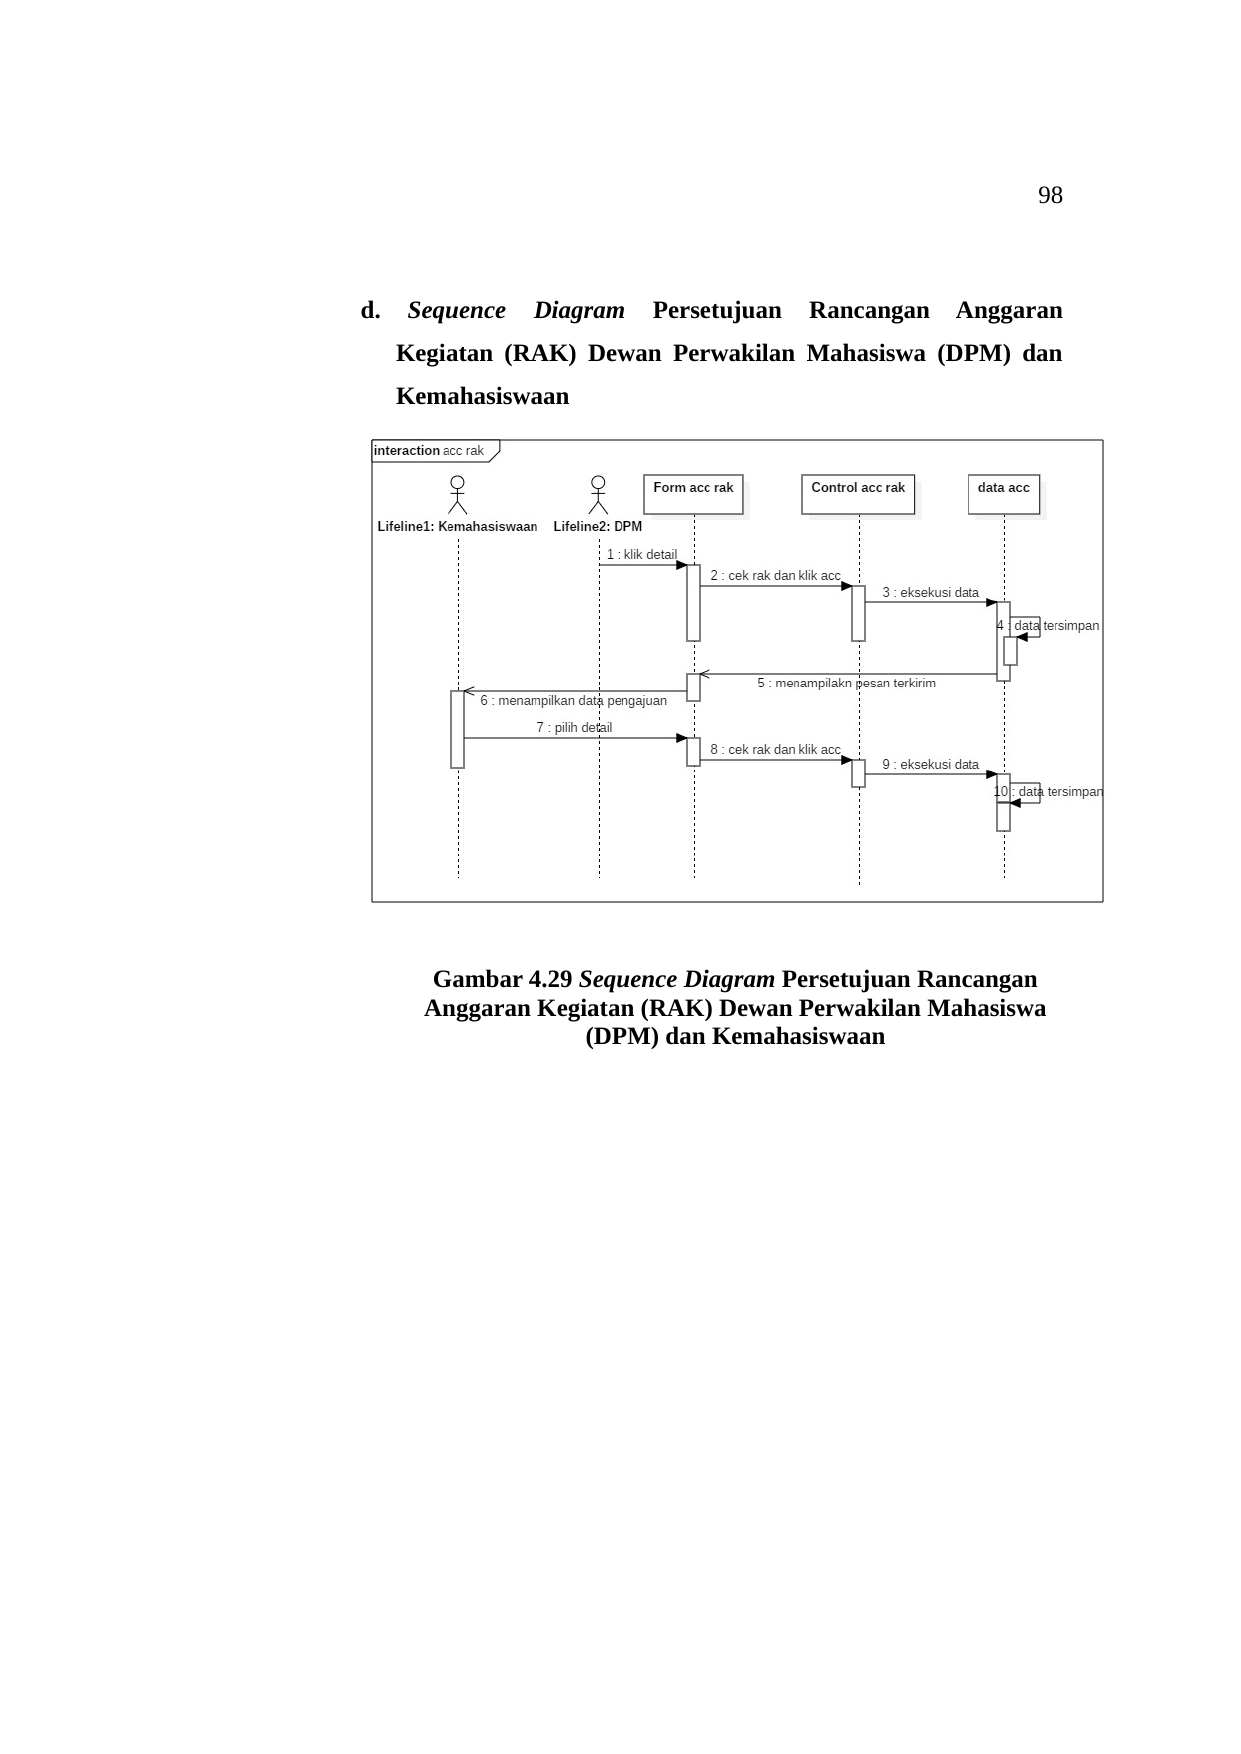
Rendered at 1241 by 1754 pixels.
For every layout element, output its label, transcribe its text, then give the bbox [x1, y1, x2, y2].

table_header [417, 917, 1062, 951]
text Gambar 4.29 Sequence Diagram Persetujuan Rancangan Anggaran Kegiatan (RAK) Dewan Perwakilan Mahasiswa (DPM) dan Kemahasiswaan [407, 964, 1063, 1050]
list Sequence Diagram Persetujuan Rancangan Anggaran Kegiatan (RAK) Dewan Perwakilan Mahasiswa (DPM) dan Kemahasiswaan [360, 295, 1063, 410]
picture [362, 430, 1117, 917]
table_header [417, 425, 1062, 430]
